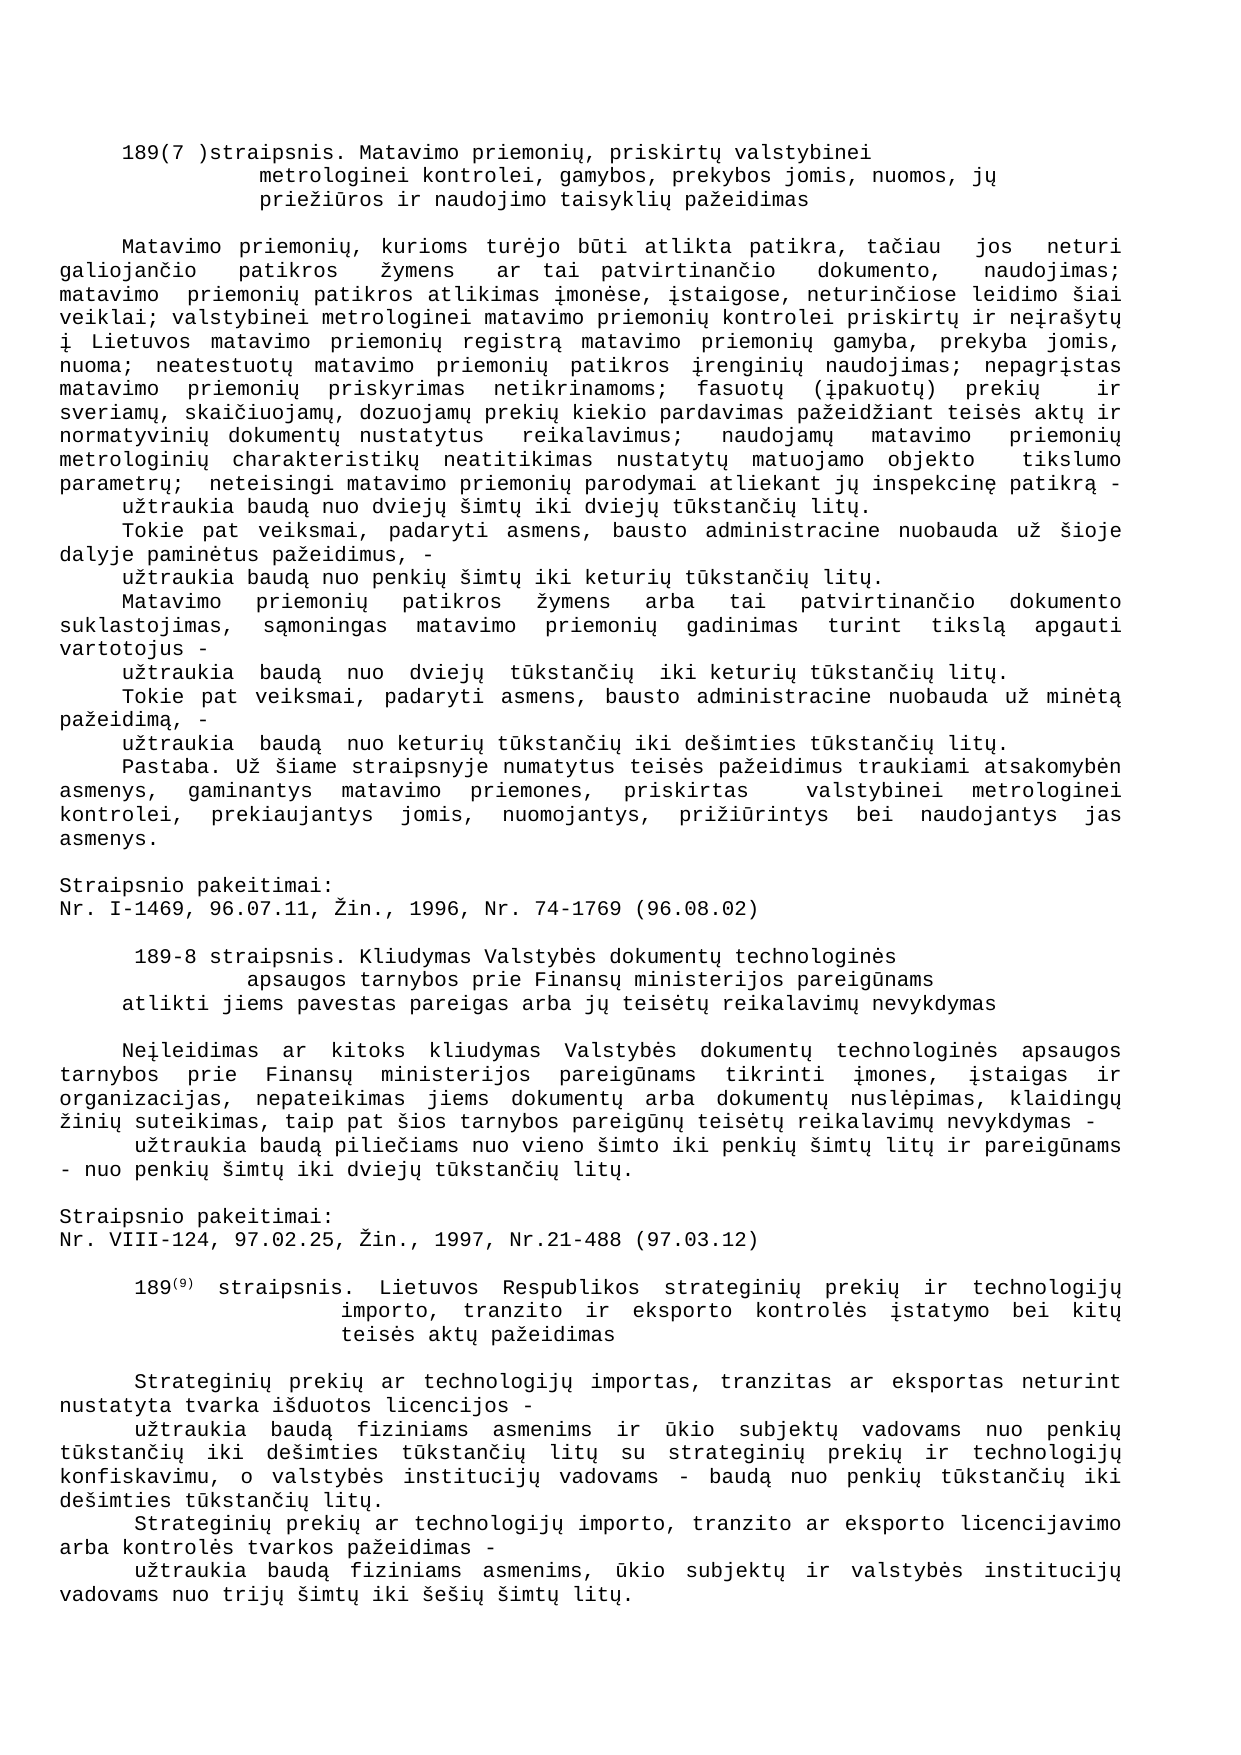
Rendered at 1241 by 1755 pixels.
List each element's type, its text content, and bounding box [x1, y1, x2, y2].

text Nr. VIII-124, 97.02.25, Žin., 1997, Nr.21-488 (97.03.12) [59, 1229, 1122, 1253]
text užtraukia baudą nuo dviejų tūkstančių iki keturių tūkstančių litų. [59, 662, 1122, 686]
text užtraukia baudą nuo penkių šimtų iki keturių tūkstančių litų. [59, 567, 1122, 591]
text 189(7 )straipsnis. Matavimo priemonių, priskirtų valstybinei [59, 142, 1122, 165]
text Straipsnio pakeitimai: [59, 1206, 1122, 1229]
text Strateginių prekių ar technologijų importas, tranzitas ar eksportas neturint nustatyta tvarka išduotos licencijos - [59, 1371, 1122, 1419]
text Tokie pat veiksmai, padaryti asmens, bausto administracine nuobauda už šioje dalyje paminėtus pažeidimus, - [59, 520, 1122, 567]
text priežiūros ir naudojimo taisyklių pažeidimas [59, 189, 1122, 213]
text Strateginių prekių ar technologijų importo, tranzito ar eksporto licencijavimo arba kontrolės tvarkos pažeidimas - [59, 1513, 1122, 1561]
text užtraukia baudą piliečiams nuo vieno šimto iki penkių šimtų litų ir pareigūnams - nuo penkių šimtų iki dviejų tūkstančių litų. [59, 1135, 1122, 1182]
text metrologinei kontrolei, gamybos, prekybos jomis, nuomos, jų [59, 165, 1122, 189]
text užtraukia baudą fiziniams asmenims ir ūkio subjektų vadovams nuo penkių tūkstančių iki dešimties tūkstančių litų su strateginių prekių ir technologijų konfiskavimu, o valstybės institucijų vadovams - baudą nuo penkių tūkstančių iki dešimties tūkstančių litų. [59, 1419, 1122, 1513]
text užtraukia baudą fiziniams asmenims, ūkio subjektų ir valstybės institucijų vadovams nuo trijų šimtų iki šešių šimtų litų. [59, 1561, 1122, 1608]
text Matavimo priemonių patikros žymens arba tai patvirtinančio dokumento suklastojimas, sąmoningas matavimo priemonių gadinimas turint tikslą apgauti vartotojus - [59, 591, 1122, 662]
text Neįleidimas ar kitoks kliudymas Valstybės dokumentų technologinės apsaugos tarnybos prie Finansų ministerijos pareigūnams tikrinti įmones, įstaigas ir organizacijas, nepateikimas jiems dokumentų arba dokumentų nuslėpimas, klaidingų žinių suteikimas, taip pat šios tarnybos pareigūnų teisėtų reikalavimų nevykdymas - [59, 1040, 1122, 1135]
text apsaugos tarnybos prie Finansų ministerijos pareigūnams [59, 969, 1122, 993]
text Matavimo priemonių, kurioms turėjo būti atlikta patikra, tačiau jos neturi galiojančio patikros žymens ar tai patvirtinančio dokumento, naudojimas; matavimo priemonių patikros atlikimas įmonėse, įstaigose, neturinčiose leidimo šiai veiklai; valstybinei metrologinei matavimo priemonių kontrolei priskirtų ir neįrašytų į Lietuvos matavimo priemonių registrą matavimo priemonių gamyba, prekyba jomis, nuoma; neatestuotų matavimo priemonių patikros įrenginių naudojimas; nepagrįstas matavimo priemonių priskyrimas netikrinamoms; fasuotų (įpakuotų) prekių ir sveriamų, skaičiuojamų, dozuojamų prekių kiekio pardavimas pažeidžiant teisės aktų ir normatyvinių dokumentų nustatytus reikalavimus; naudojamų matavimo priemonių metrologinių charakteristikų neatitikimas nustatytų matuojamo objekto tikslumo parametrų; neteisingi matavimo priemonių parodymai atliekant jų inspekcinę patikrą - [59, 236, 1122, 496]
text 189-8 straipsnis. Kliudymas Valstybės dokumentų technologinės [59, 946, 1122, 969]
text Tokie pat veiksmai, padaryti asmens, bausto administracine nuobauda už minėtą pažeidimą, - [59, 686, 1122, 733]
text užtraukia baudą nuo keturių tūkstančių iki dešimties tūkstančių litų. [59, 733, 1122, 757]
text užtraukia baudą nuo dviejų šimtų iki dviejų tūkstančių litų. [59, 496, 1122, 520]
text 189(9) straipsnis. Lietuvos Respublikos strateginių prekių ir technologijų importo, tranzito ir eksporto kontrolės įstatymo bei kitų teisės aktų pažeidimas [134, 1277, 1122, 1348]
text atlikti jiems pavestas pareigas arba jų teisėtų reikalavimų nevykdymas [59, 993, 1122, 1017]
text Nr. I-1469, 96.07.11, Žin., 1996, Nr. 74-1769 (96.08.02) [59, 898, 1122, 922]
text Straipsnio pakeitimai: [59, 875, 1122, 898]
text Pastaba. Už šiame straipsnyje numatytus teisės pažeidimus traukiami atsakomybėn asmenys, gaminantys matavimo priemones, priskirtas valstybinei metrologinei kontrolei, prekiaujantys jomis, nuomojantys, prižiūrintys bei naudojantys jas asmenys. [59, 757, 1122, 851]
